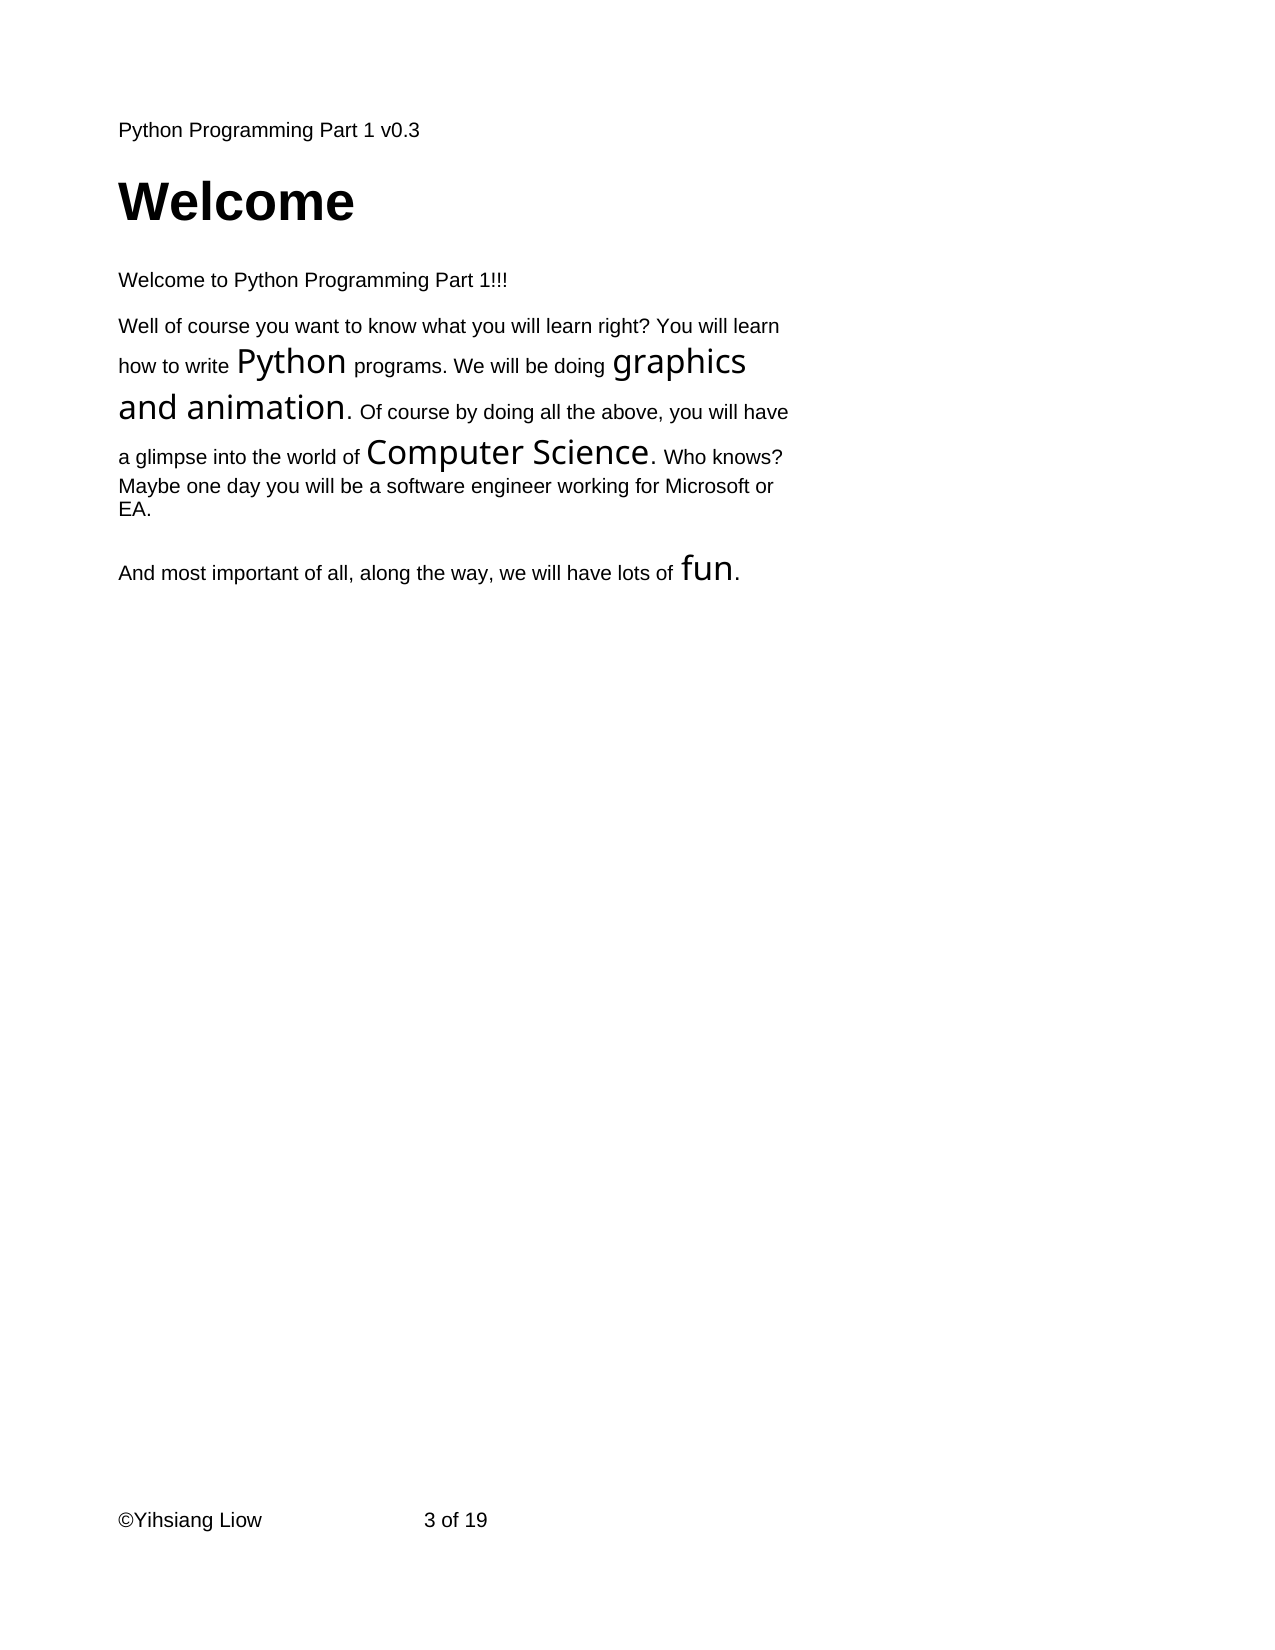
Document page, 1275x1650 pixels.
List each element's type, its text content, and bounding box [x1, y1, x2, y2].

text Well of course you want to know what you will learn right? You will learn how to write Python programs. We will be doing graphics and animation. Of course by doing all the above, you will have a glimpse into the world of Computer Science. Who knows? Maybe one day you will be a software engineer working for Microsoft or EA. [118, 315, 793, 521]
text Welcome [118, 171, 793, 231]
text And most important of all, along the way, we will have lots of fun. [118, 544, 793, 590]
text Welcome to Python Programming Part 1!!! [118, 269, 793, 292]
